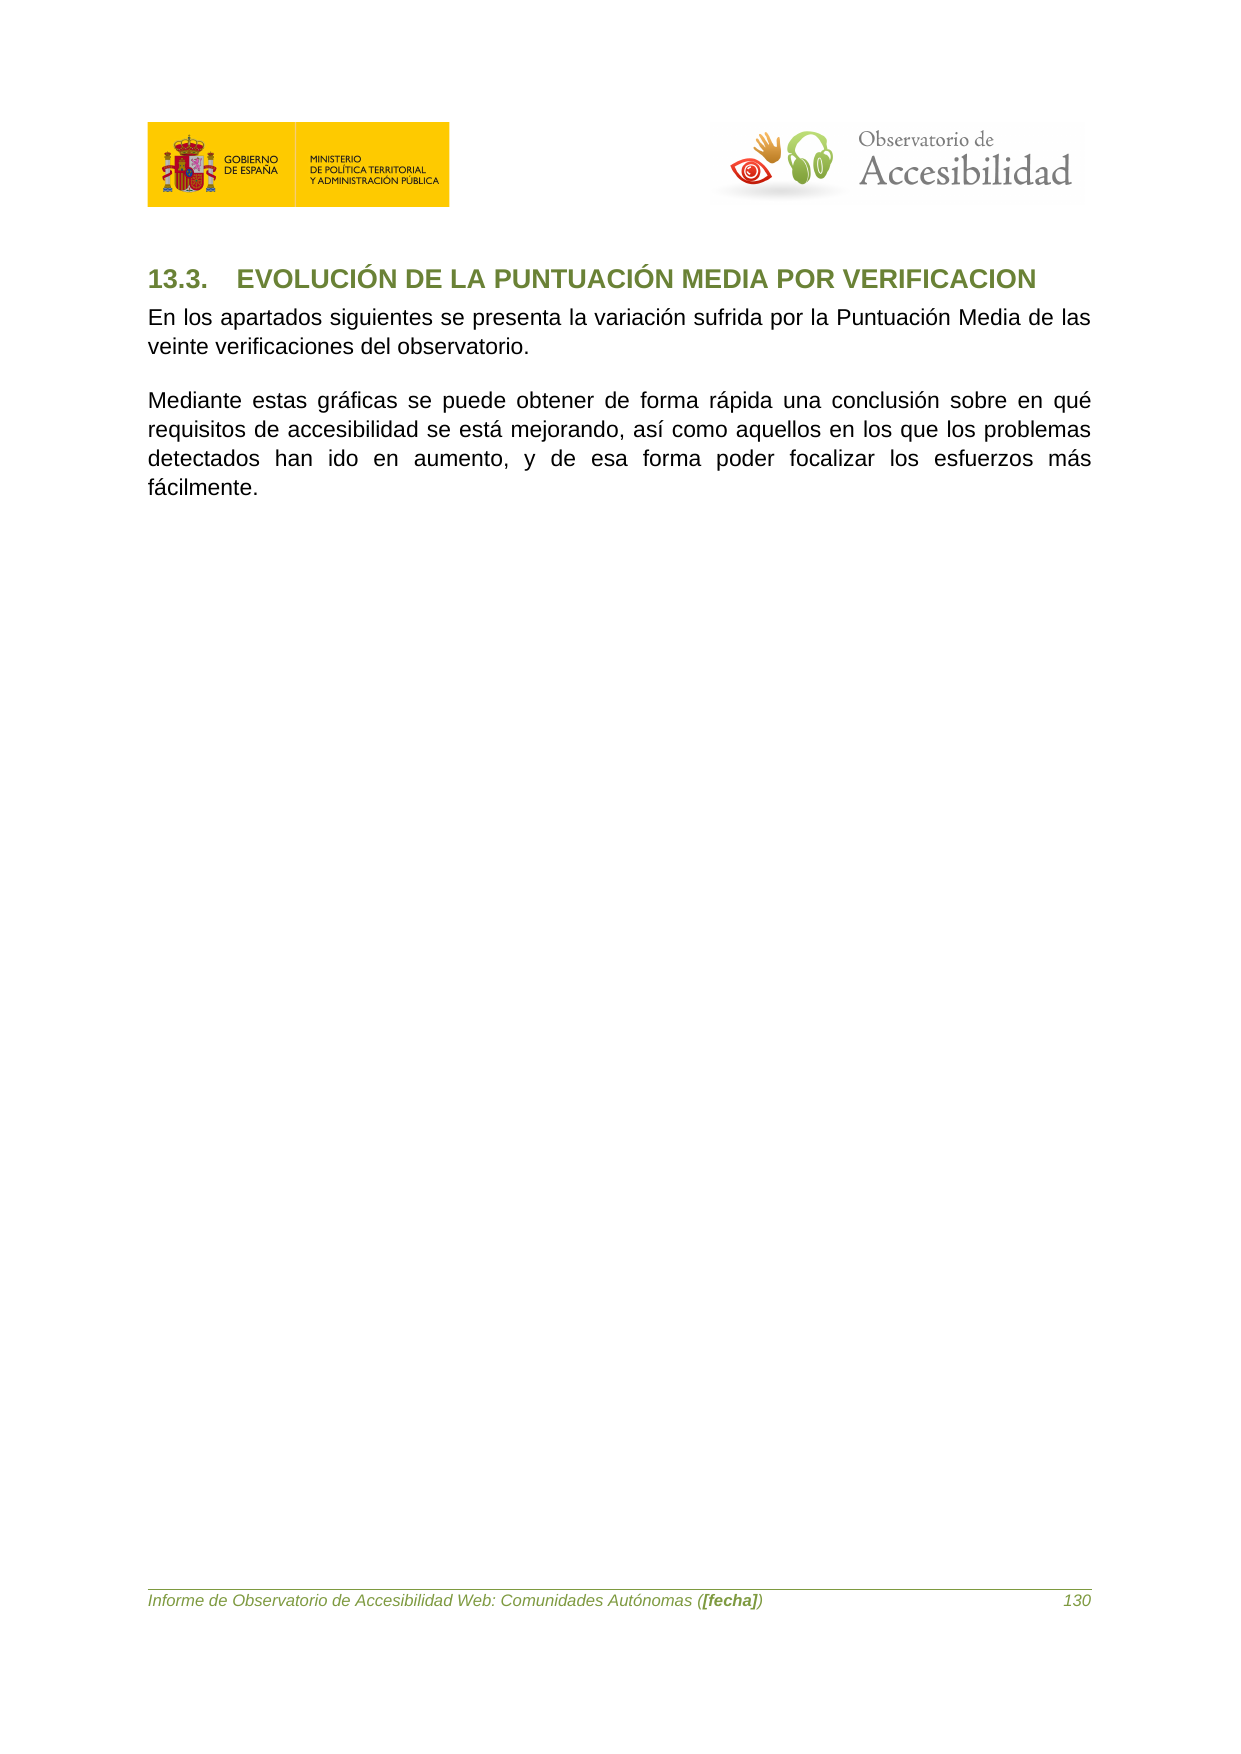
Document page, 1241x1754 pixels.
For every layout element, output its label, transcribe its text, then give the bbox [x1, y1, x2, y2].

text Mediante estas gráficas se puede obtener de forma rápida una conclusión sobre en qué requisitos de accesibilidad se está mejorando, así como aquellos en los que los problemas detectados han ido en aumento, y de esa forma poder focalizar los esfuerzos más fácilmente. [148, 387, 1092, 500]
list Evolución de la Puntuación Media por Verificacion [148, 263, 1092, 294]
text En los apartados siguientes se presenta la variación sufrida por la Puntuación Media de las veinte verificaciones del observatorio. [148, 304, 1092, 359]
